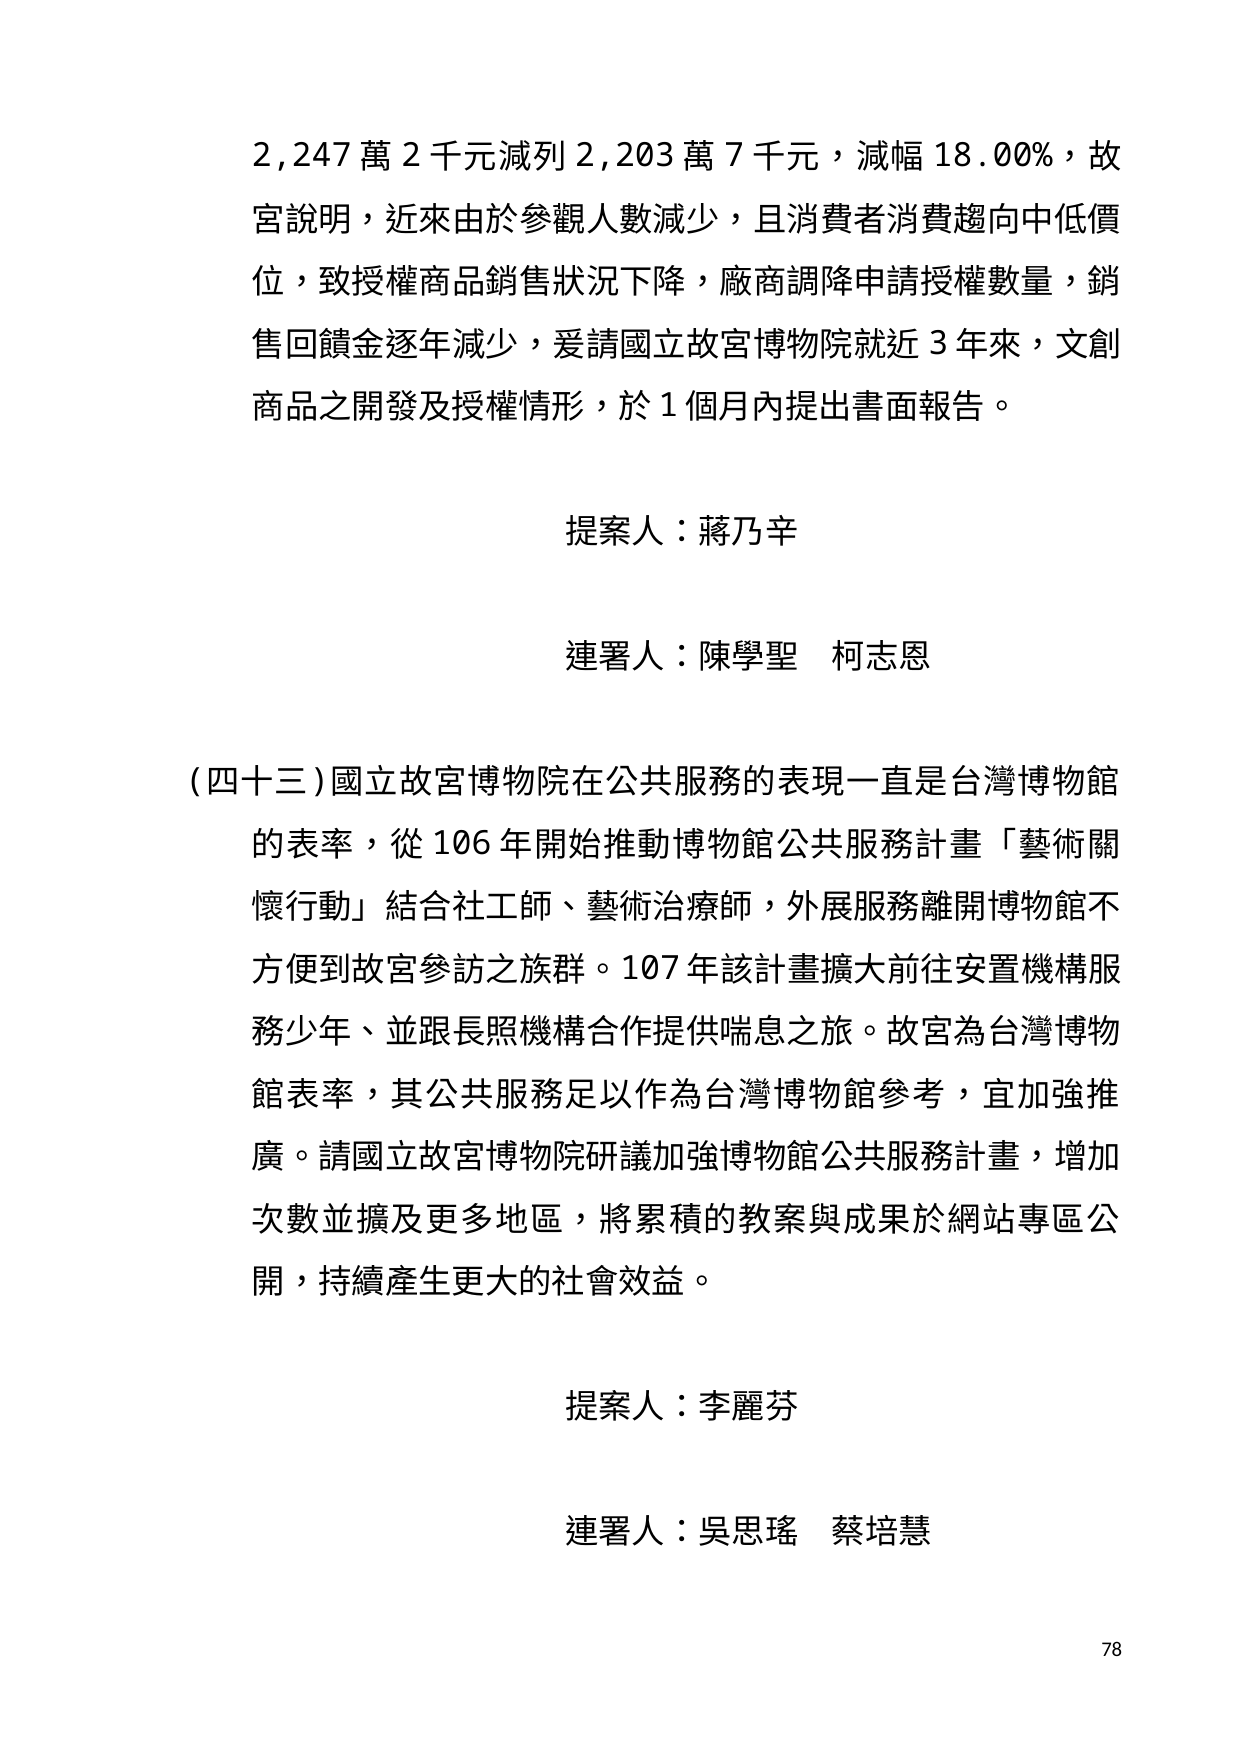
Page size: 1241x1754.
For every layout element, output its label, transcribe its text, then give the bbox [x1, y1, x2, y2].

text 提案人：李麗芬 [185, 1362, 1122, 1425]
text 連署人：吳思瑤 蔡培慧 [185, 1487, 1122, 1550]
text 提案人：蔣乃辛 [185, 487, 1122, 550]
text 2,247萬2千元減列2,203萬7千元，減幅18.00%，故宮說明，近來由於參觀人數減少，且消費者消費趨向中低價位，致授權商品銷售狀況下降，廠商調降申請授權數量，銷售回饋金逐年減少，爰請國立故宮博物院就近3年來，文創商品之開發及授權情形，於1個月內提出書面報告。 [185, 112, 1122, 425]
text (四十三)國立故宮博物院在公共服務的表現一直是台灣博物館的表率，從106年開始推動博物館公共服務計畫「藝術關懷行動」結合社工師、藝術治療師，外展服務離開博物館不方便到故宮參訪之族群。107年該計畫擴大前往安置機構服務少年、並跟長照機構合作提供喘息之旅。故宮為台灣博物館表率，其公共服務足以作為台灣博物館參考，宜加強推廣。請國立故宮博物院研議加強博物館公共服務計畫，增加次數並擴及更多地區，將累積的教案與成果於網站專區公開，持續產生更大的社會效益。 [185, 737, 1122, 1300]
text 連署人：陳學聖 柯志恩 [185, 612, 1122, 675]
